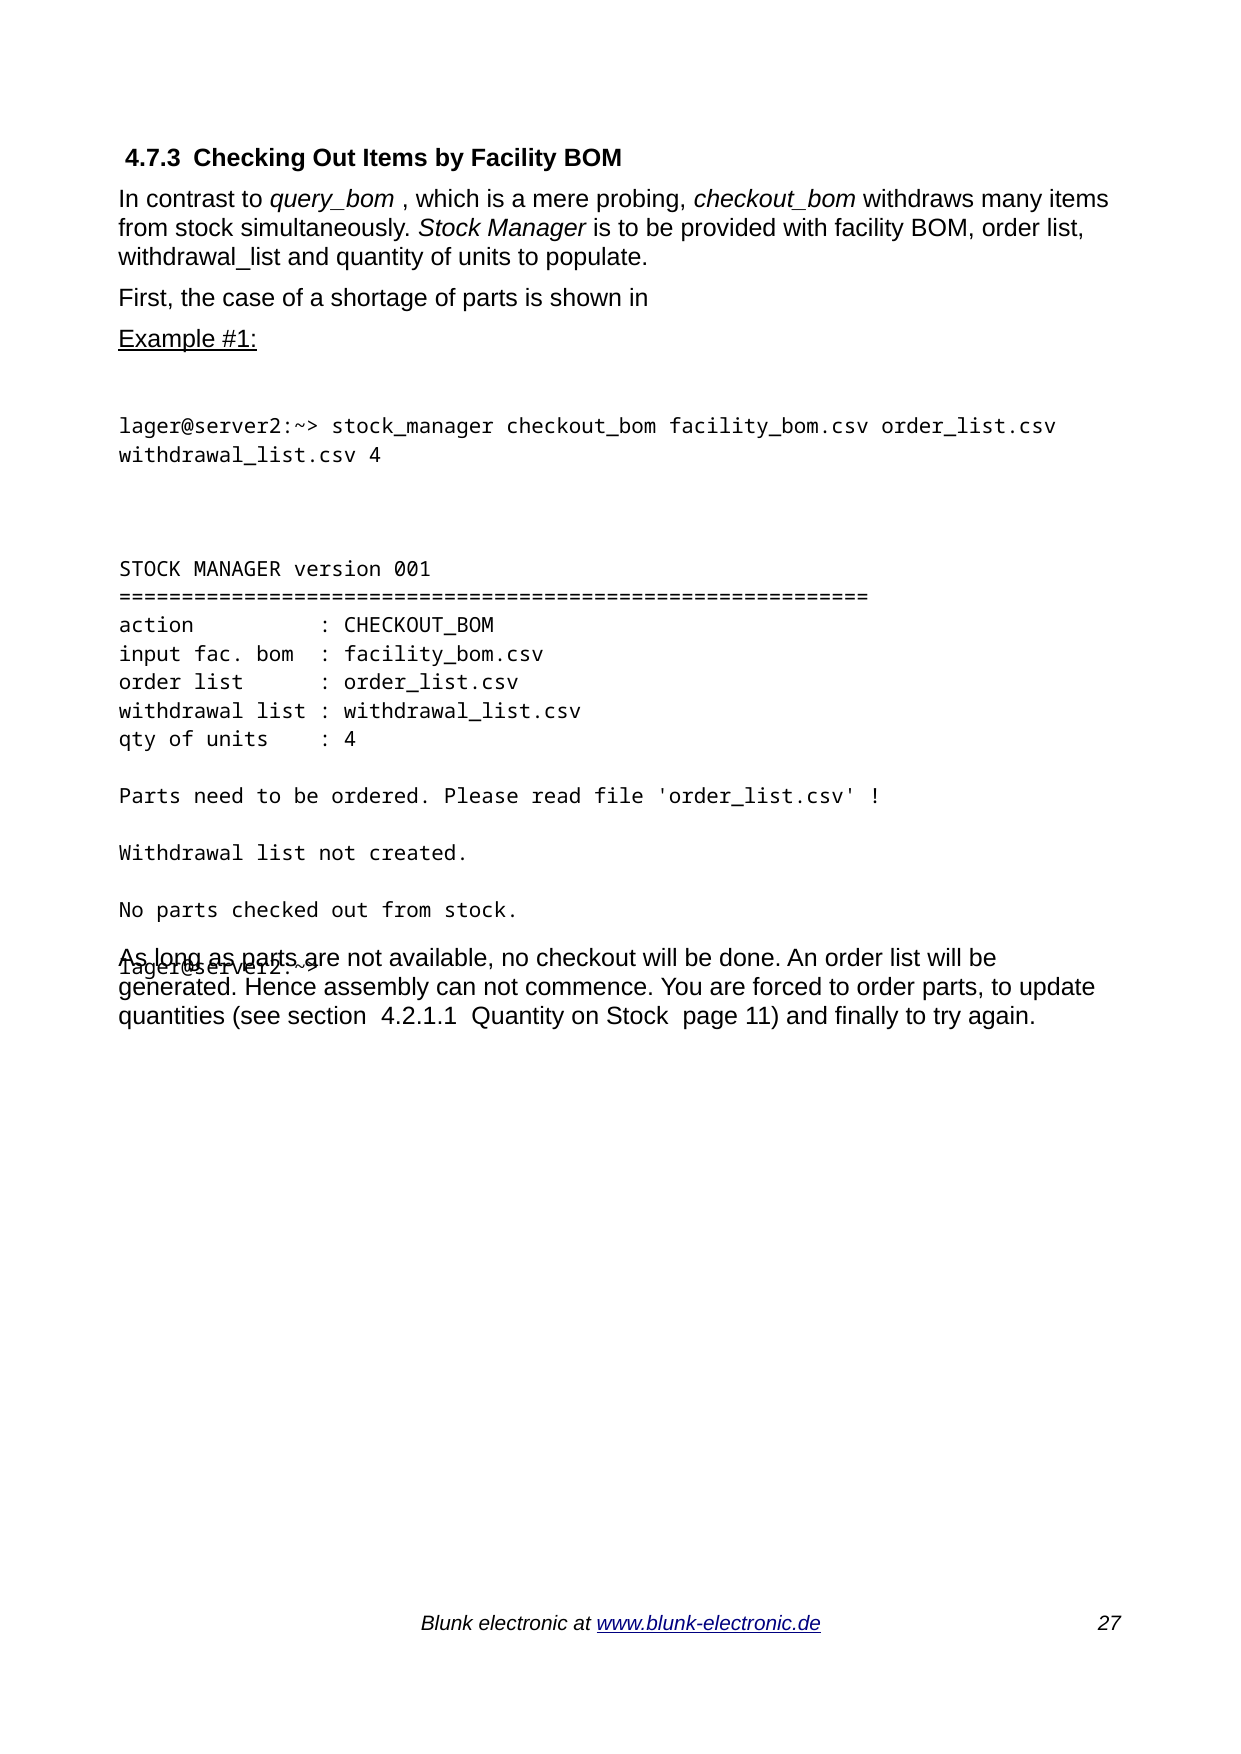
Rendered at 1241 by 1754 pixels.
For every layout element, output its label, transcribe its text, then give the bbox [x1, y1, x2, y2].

text Example #1: [118, 324, 1123, 353]
text In contrast to query_bom , which is a mere probing, checkout_bom withdraws many items from stock simultaneously. Stock Manager is to be provided with facility BOM, order list, withdrawal_list and quantity of units to populate. [118, 184, 1123, 271]
subtitle Checking Out Items by Facility BOM [118, 143, 1123, 172]
text As long as parts are not available, no checkout will be done. An order list will be generated. Hence assembly can not commence. You are forced to order parts, to update quantities (see section 4.2.1.1 Quantity on Stock page 12) and finally to try again. [118, 943, 1123, 1029]
text First, the case of a shortage of parts is shown in [118, 283, 1123, 312]
